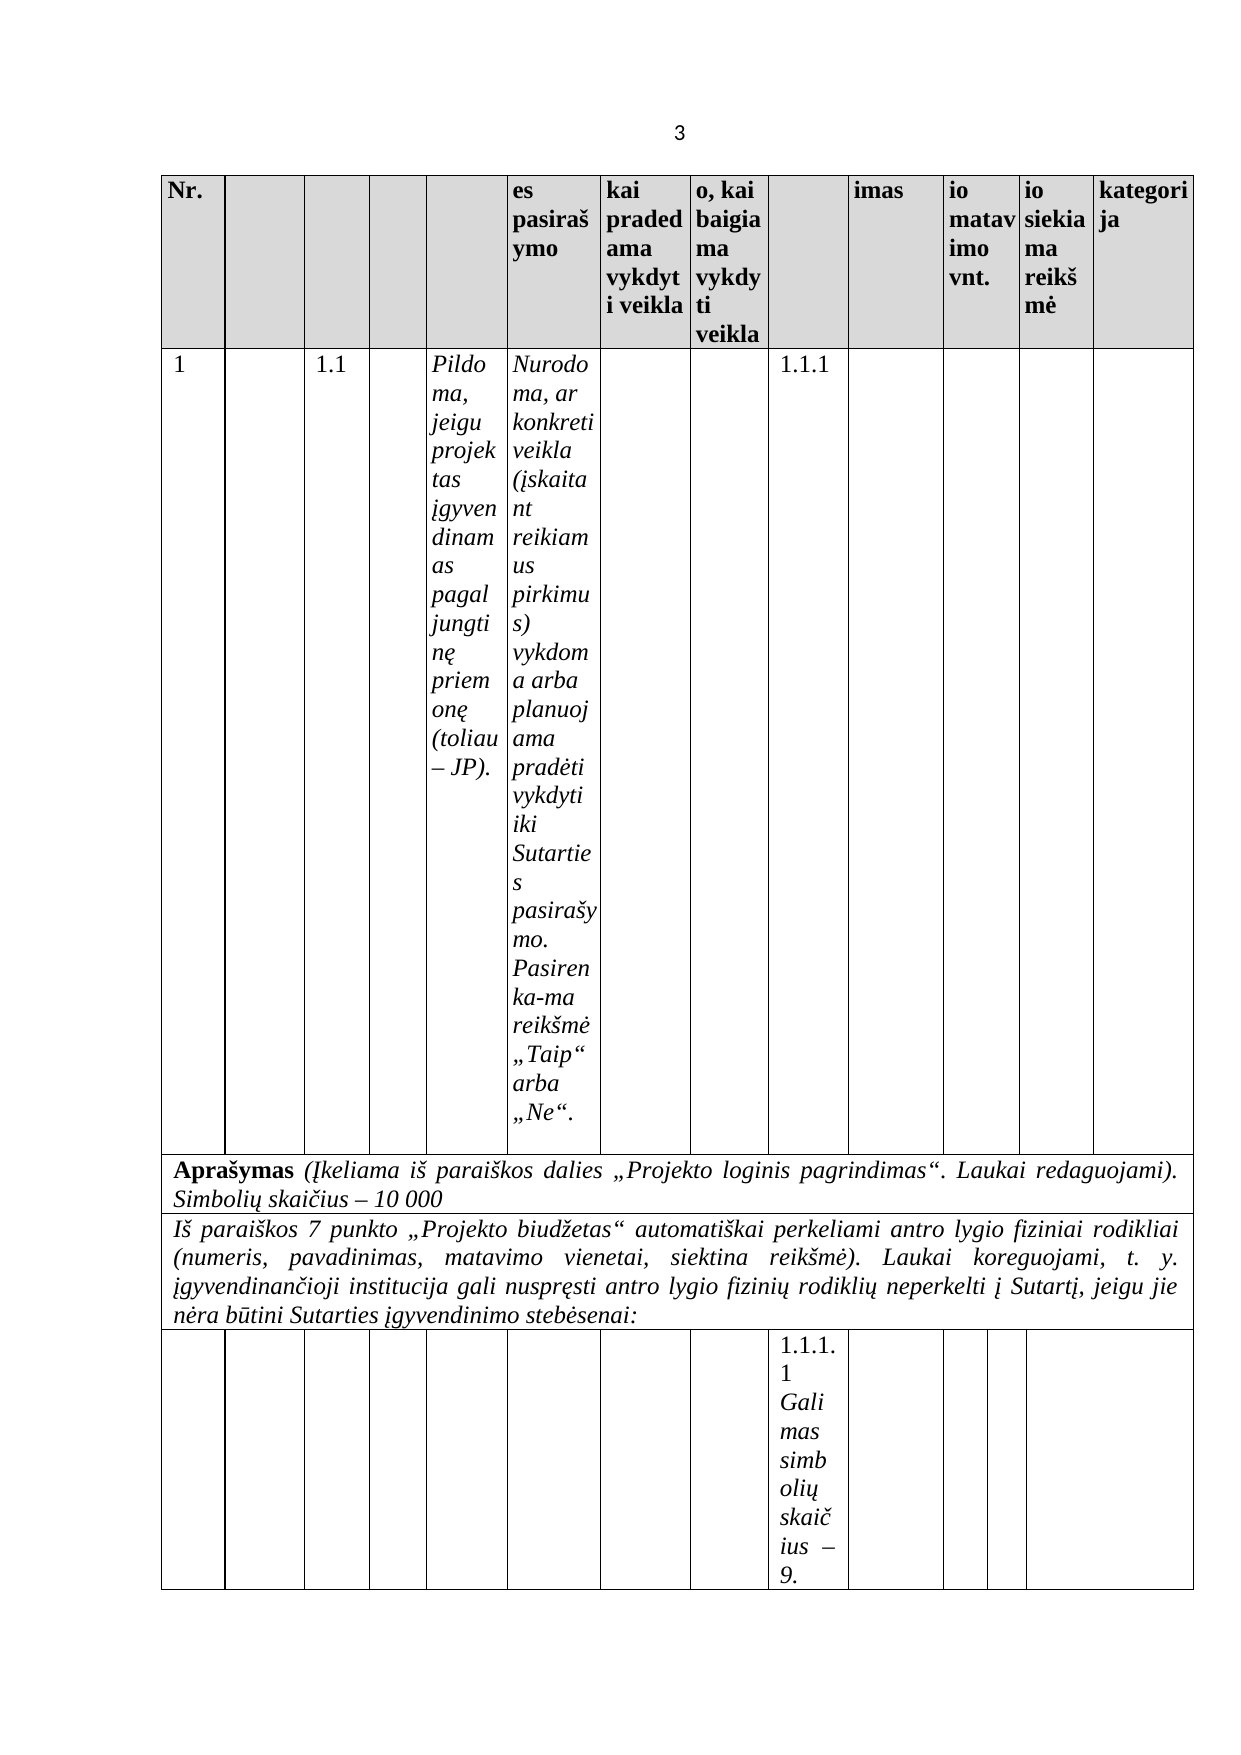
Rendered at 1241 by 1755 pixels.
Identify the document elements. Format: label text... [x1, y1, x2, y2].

table_cell es pasirašymo [508, 176, 600, 348]
table_cell o, kai baigiama vykdyti veikla [691, 176, 768, 348]
table_cell kai pradedama vykdyti veikla [601, 176, 690, 348]
table_cell [370, 349, 426, 1154]
table_cell 1.1.1.1 Galimas simbolių skaičius – 9. [769, 1330, 848, 1588]
table_cell io siekiama reikšmė [1020, 176, 1093, 348]
table_cell [427, 176, 507, 348]
table_cell [601, 1330, 690, 1588]
table_cell [769, 176, 848, 348]
table_cell [162, 1330, 224, 1588]
table_cell [691, 349, 768, 1154]
table_cell [370, 176, 426, 348]
table_cell [370, 1330, 426, 1588]
table_cell [1094, 349, 1193, 1154]
table_cell [226, 1330, 304, 1588]
table_cell [305, 1330, 369, 1588]
table_cell [226, 176, 304, 348]
table_cell [988, 1330, 1026, 1588]
table_cell Iš paraiškos 7 punkto „Projekto biudžetas“ automatiškai perkeliami antro lygio fiziniai rodikliai (numeris, pavadinimas, matavimo vienetai, siektina reikšmė). Laukai koreguojami, t. y. įgyvendinančioji institucija gali nuspręsti antro lygio fizinių rodiklių neperkelti į Sutartį, jeigu jie nėra būtini Sutarties įgyvendinimo stebėsenai: [162, 1214, 1193, 1329]
table_cell [944, 349, 1019, 1154]
table_cell [1027, 1330, 1193, 1588]
table_cell 1.1.1 [769, 349, 848, 1154]
table_cell imas [849, 176, 943, 348]
table_cell [1020, 349, 1093, 1154]
table_cell Nr. [162, 176, 224, 348]
table_cell [691, 1330, 768, 1588]
table_cell [601, 349, 690, 1154]
table_cell 1 [162, 349, 224, 1154]
table_cell [944, 1330, 987, 1588]
table_cell [305, 176, 369, 348]
table_cell 1.1 [305, 349, 369, 1154]
table_cell io matavimo vnt. [944, 176, 1019, 348]
table_cell [508, 1330, 600, 1588]
table_cell kategorija [1094, 176, 1193, 348]
table_cell [427, 1330, 507, 1588]
table_cell Aprašymas (Įkeliama iš paraiškos dalies „Projekto loginis pagrindimas“. Laukai redaguojami). Simbolių skaičius – 10 000 [162, 1155, 1193, 1213]
table_cell [849, 349, 943, 1154]
table_cell [849, 1330, 943, 1588]
table_cell Pildoma, jeigu projektas įgyvendinamas pagal jungtinę priemonę (toliau – JP). [427, 349, 507, 1154]
table_cell Nurodoma, ar konkreti veikla (įskaitant reikiamus pirkimus) vykdoma arba planuojama pradėti vykdyti iki Sutarties pasirašymo. Pasirenka-ma reikšmė „Taip“ arba „Ne“. [508, 349, 600, 1154]
table_cell [226, 349, 304, 1154]
